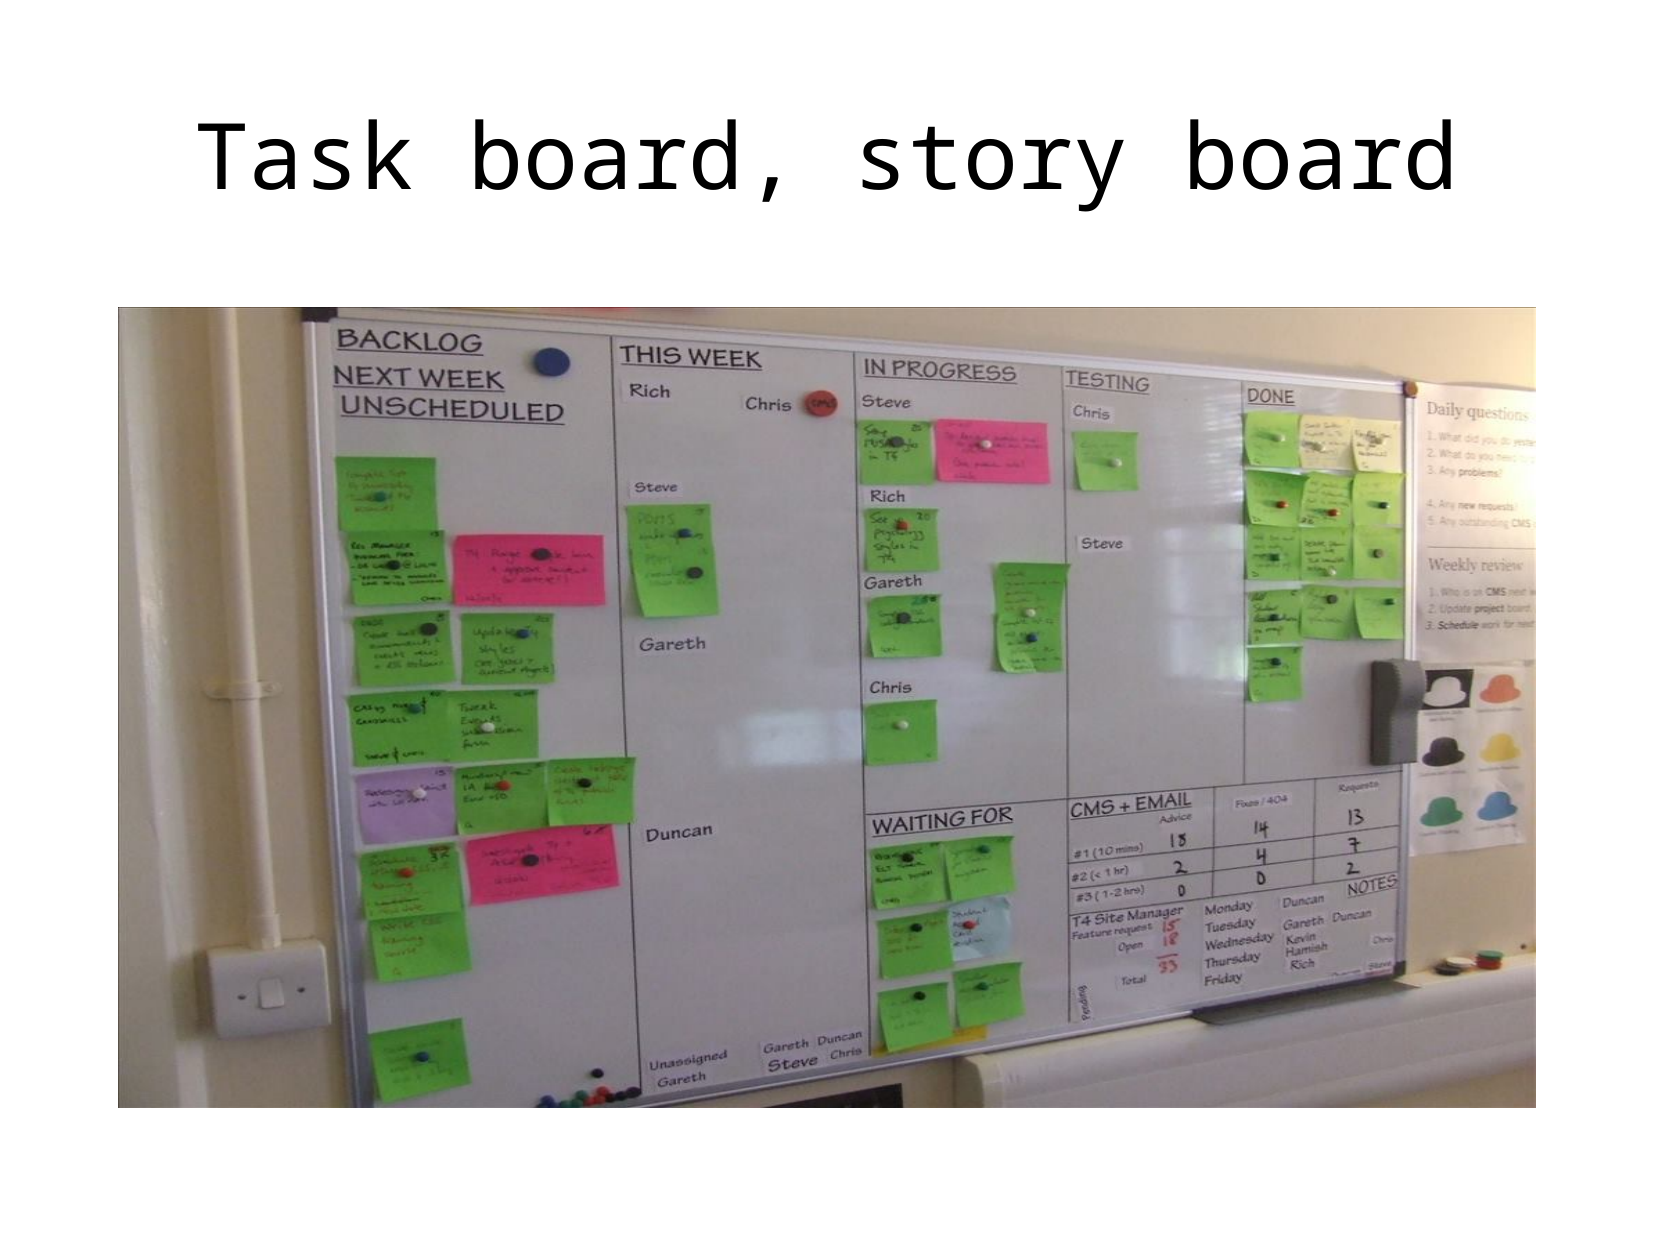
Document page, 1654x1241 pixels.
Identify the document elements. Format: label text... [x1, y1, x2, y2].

picture [118, 307, 1536, 1109]
title Task board, story board [82, 49, 1571, 257]
